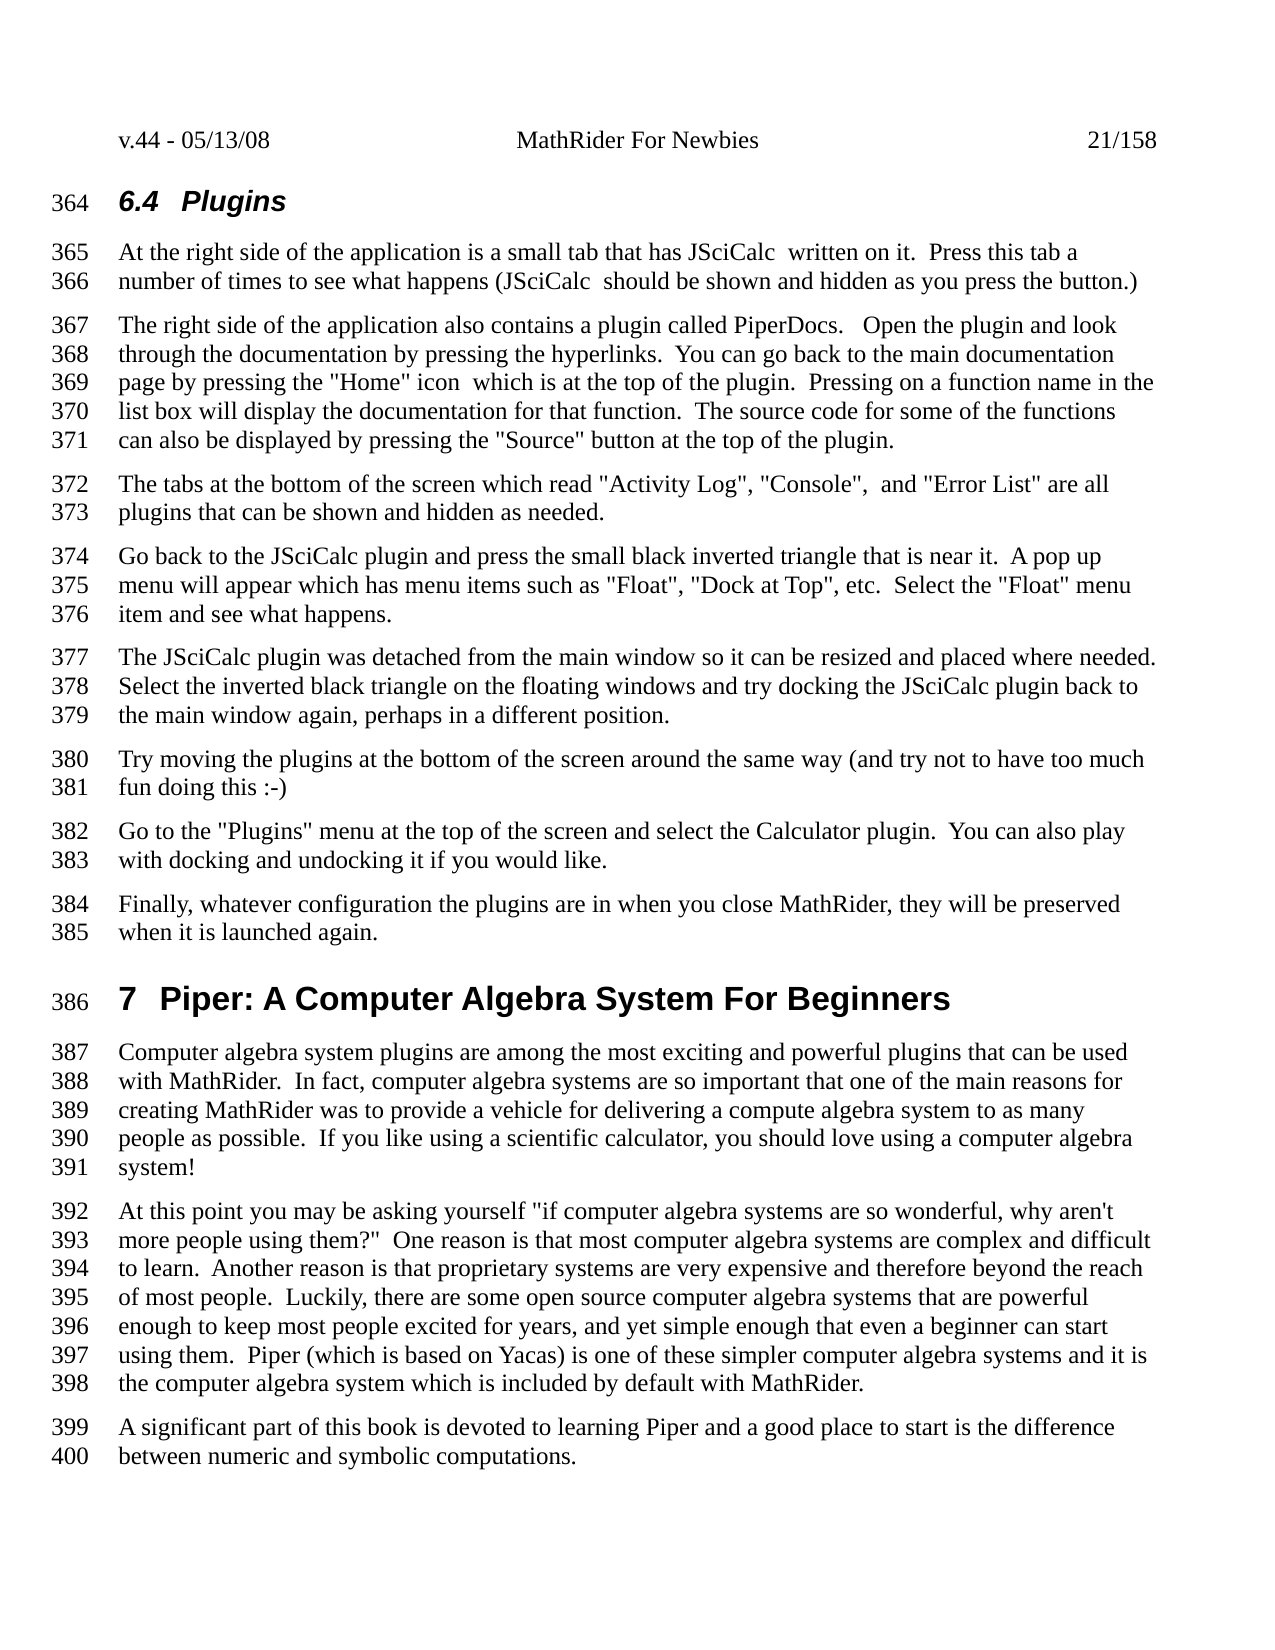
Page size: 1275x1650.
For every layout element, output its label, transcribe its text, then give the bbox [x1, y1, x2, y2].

text Finally, whatever configuration the plugins are in when you close MathRider, they will be preserved when it is launched again. [118, 889, 1157, 946]
text At this point you may be asking yourself "if computer algebra systems are so wonderful, why aren't more people using them?" One reason is that most computer algebra systems are complex and difficult to learn. Another reason is that proprietary systems are very expensive and therefore beyond the reach of most people. Luckily, there are some open source computer algebra systems that are powerful enough to keep most people excited for years, and yet simple enough that even a beginner can start using them. Piper (which is based on Yacas) is one of these simpler computer algebra systems and it is the computer algebra system which is included by default with MathRider. [118, 1196, 1157, 1397]
text The JSciCalc plugin was detached from the main window so it can be resized and placed where needed. Select the inverted black triangle on the floating windows and try docking the JSciCalc plugin back to the main window again, perhaps in a different position. [118, 642, 1157, 729]
text Go to the "Plugins" menu at the top of the screen and select the Calculator plugin. You can also play with docking and undocking it if you would like. [118, 816, 1157, 874]
subtitle Plugins [118, 184, 1157, 217]
text Try moving the plugins at the bottom of the screen around the same way (and try not to have too much fun doing this :-) [118, 744, 1157, 801]
subtitle Piper: A Computer Algebra System For Beginners [118, 979, 1157, 1017]
text The tabs at the bottom of the screen which read "Activity Log", "Console", and "Error List" are all plugins that can be shown and hidden as needed. [118, 469, 1157, 526]
text A significant part of this book is devoted to learning Piper and a good place to start is the difference between numeric and symbolic computations. [118, 1412, 1157, 1470]
text Go back to the JSciCalc plugin and press the small black inverted triangle that is near it. A pop up menu will appear which has menu items such as "Float", "Dock at Top", etc. Select the "Float" menu item and see what happens. [118, 541, 1157, 627]
text At the right side of the application is a small tab that has JSciCalc written on it. Press this tab a number of times to see what happens (JSciCalc should be shown and hidden as you press the button.) [118, 237, 1157, 295]
text Computer algebra system plugins are among the most exciting and powerful plugins that can be used with MathRider. In fact, computer algebra systems are so important that one of the main reasons for creating MathRider was to provide a vehicle for delivering a compute algebra system to as many people as possible. If you like using a scientific calculator, you should love using a computer algebra system! [118, 1037, 1157, 1181]
text The right side of the application also contains a plugin called PiperDocs. Open the plugin and look through the documentation by pressing the hyperlinks. You can go back to the main documentation page by pressing the "Home" icon which is at the top of the plugin. Pressing on a function name in the list box will display the documentation for that function. The source code for some of the functions can also be displayed by pressing the "Source" button at the top of the plugin. [118, 310, 1157, 454]
